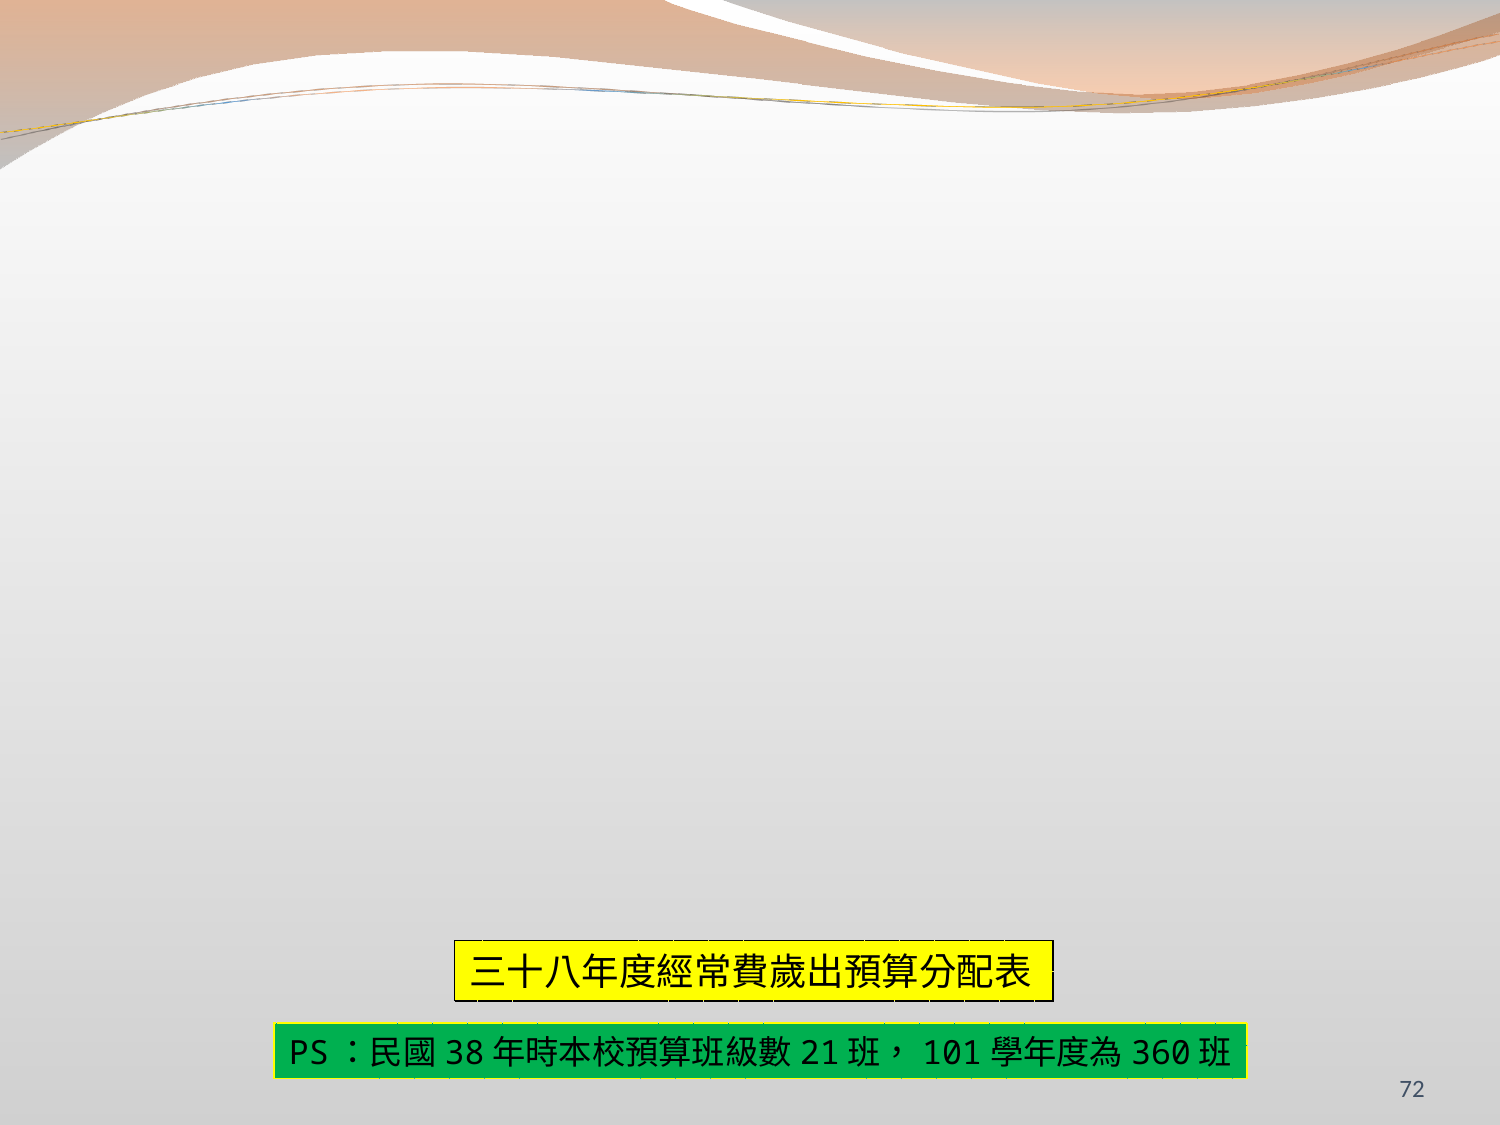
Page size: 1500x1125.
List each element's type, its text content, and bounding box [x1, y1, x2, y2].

text_box PS：民國38年時本校預算班級數21班，101學年度為360班 [274, 1023, 1248, 1079]
text_box [1299, 1042, 1426, 1103]
text_box 三十八年度經常費歲出預算分配表 [454, 940, 1053, 1001]
picture [0, 33, 1500, 140]
